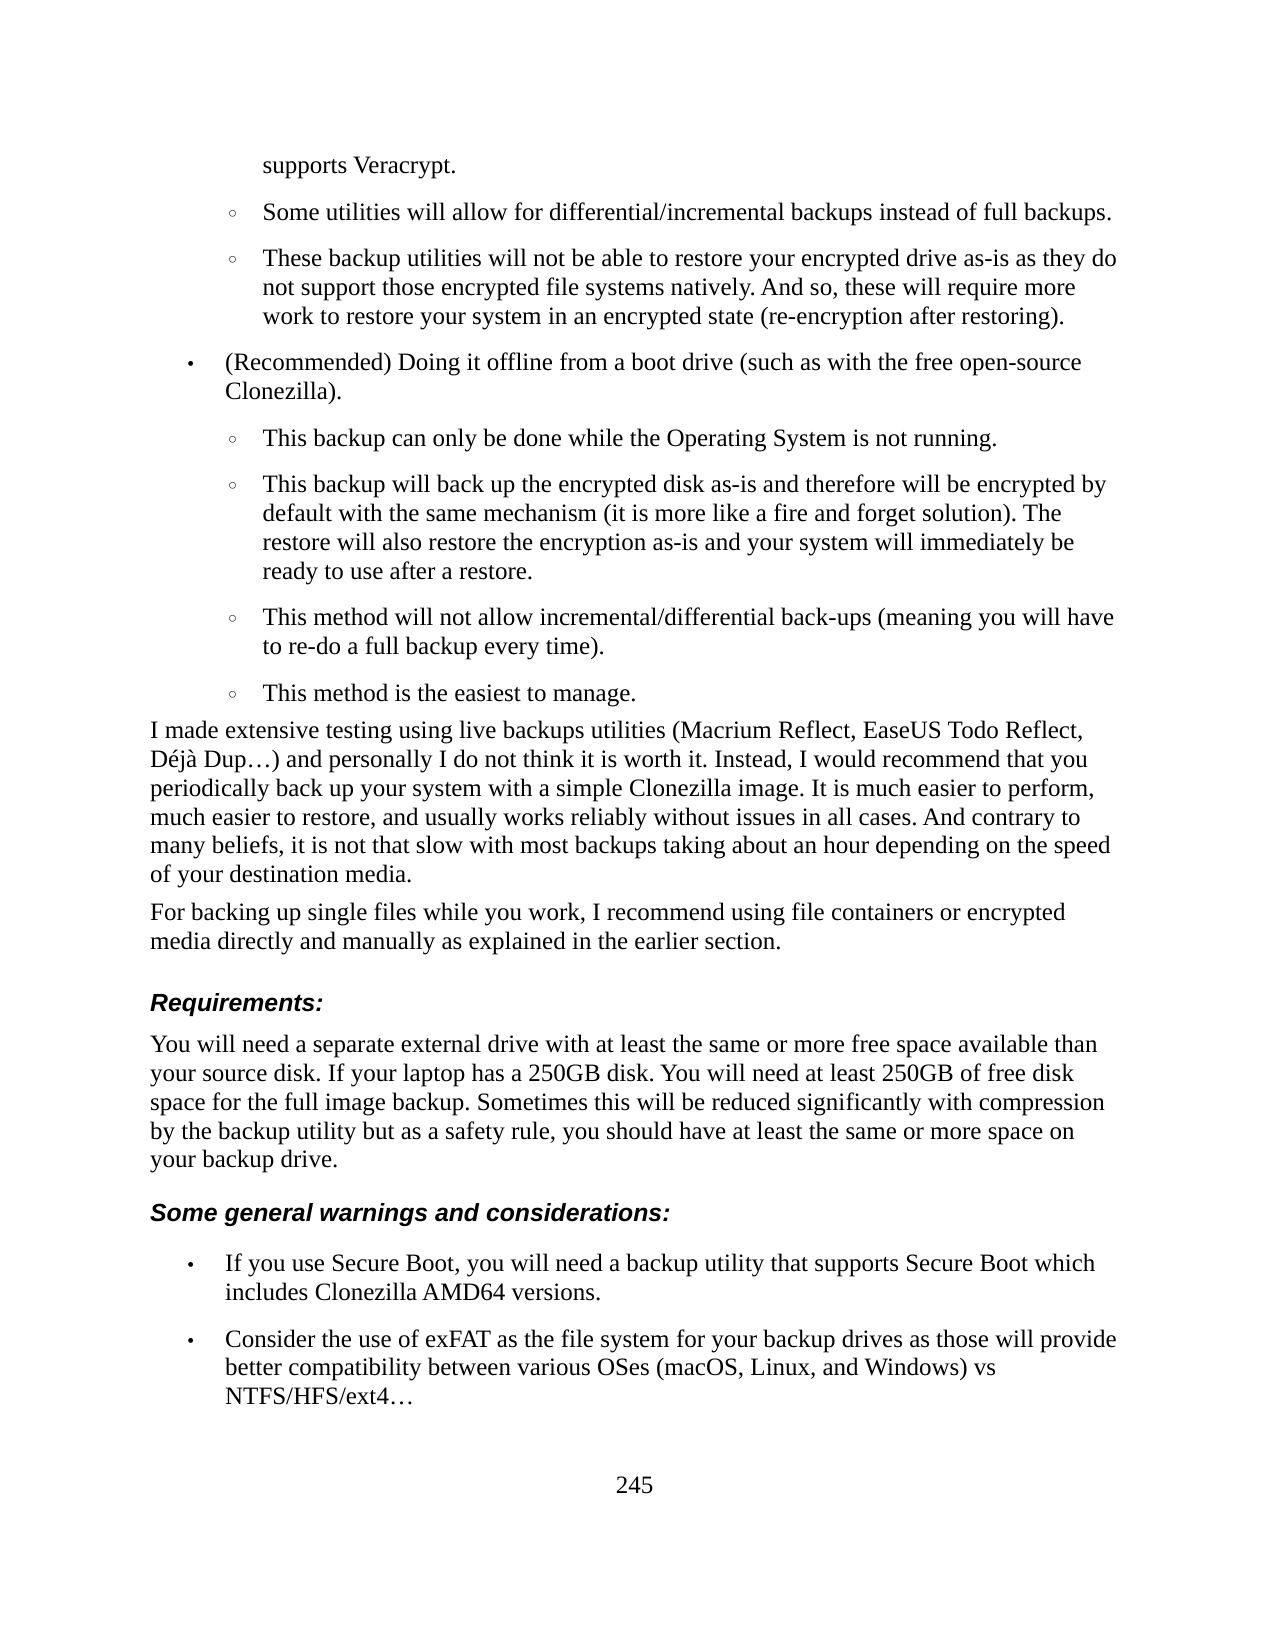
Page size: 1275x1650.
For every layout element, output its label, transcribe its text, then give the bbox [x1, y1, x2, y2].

list If you use Secure Boot, you will need a backup utility that supports Secure Boot which includes Clonezilla AMD64 versions. [187, 1248, 1125, 1306]
text For backing up single files while you work, I recommend using file containers or encrypted media directly and manually as explained in the earlier section. [150, 897, 1125, 954]
list This method is the easiest to manage. [225, 678, 1125, 707]
list Consider the use of exFAT as the file system for your backup drives as those will provide better compatibility between various OSes (macOS, Linux, and Windows) vs NTFS/HFS/ext4… [187, 1324, 1125, 1410]
subtitle Requirements: [150, 988, 1125, 1017]
list This backup will back up the encrypted disk as-is and therefore will be encrypted by default with the same mechanism (it is more like a fire and forget solution). The restore will also restore the encryption as-is and your system will immediately be ready to use after a restore. [225, 469, 1125, 584]
list (Recommended) Doing it offline from a boot drive (such as with the free open-source Clonezilla). [187, 347, 1125, 405]
text You will need a separate external drive with at least the same or more free space available than your source disk. If your laptop has a 250GB disk. You will need at least 250GB of free disk space for the full image backup. Sometimes this will be reduced significantly with compression by the backup utility but as a safety rule, you should have at least the same or more space on your backup drive. [150, 1029, 1125, 1173]
list These backup utilities will not be able to restore your encrypted drive as-is as they do not support those encrypted file systems natively. And so, these will require more work to restore your system in an encrypted state (re-encryption after restoring). [225, 243, 1125, 329]
list Some utilities will allow for differential/incremental backups instead of full backups. [225, 197, 1125, 225]
list This backup can only be done while the Operating System is not running. [225, 423, 1125, 452]
list supports Veracrypt. [225, 150, 1125, 179]
subtitle Some general warnings and considerations: [150, 1198, 1125, 1227]
list This method will not allow incremental/differential back-ups (meaning you will have to re-do a full backup every time). [225, 602, 1125, 660]
text I made extensive testing using live backups utilities (Macrium Reflect, EaseUS Todo Reflect, Déjà Dup…) and personally I do not think it is worth it. Instead, I would recommend that you periodically back up your system with a simple Clonezilla image. It is much easier to perform, much easier to restore, and usually works reliably without issues in all cases. And contrary to many beliefs, it is not that slow with most backups taking about an hour depending on the speed of your destination media. [150, 716, 1125, 888]
